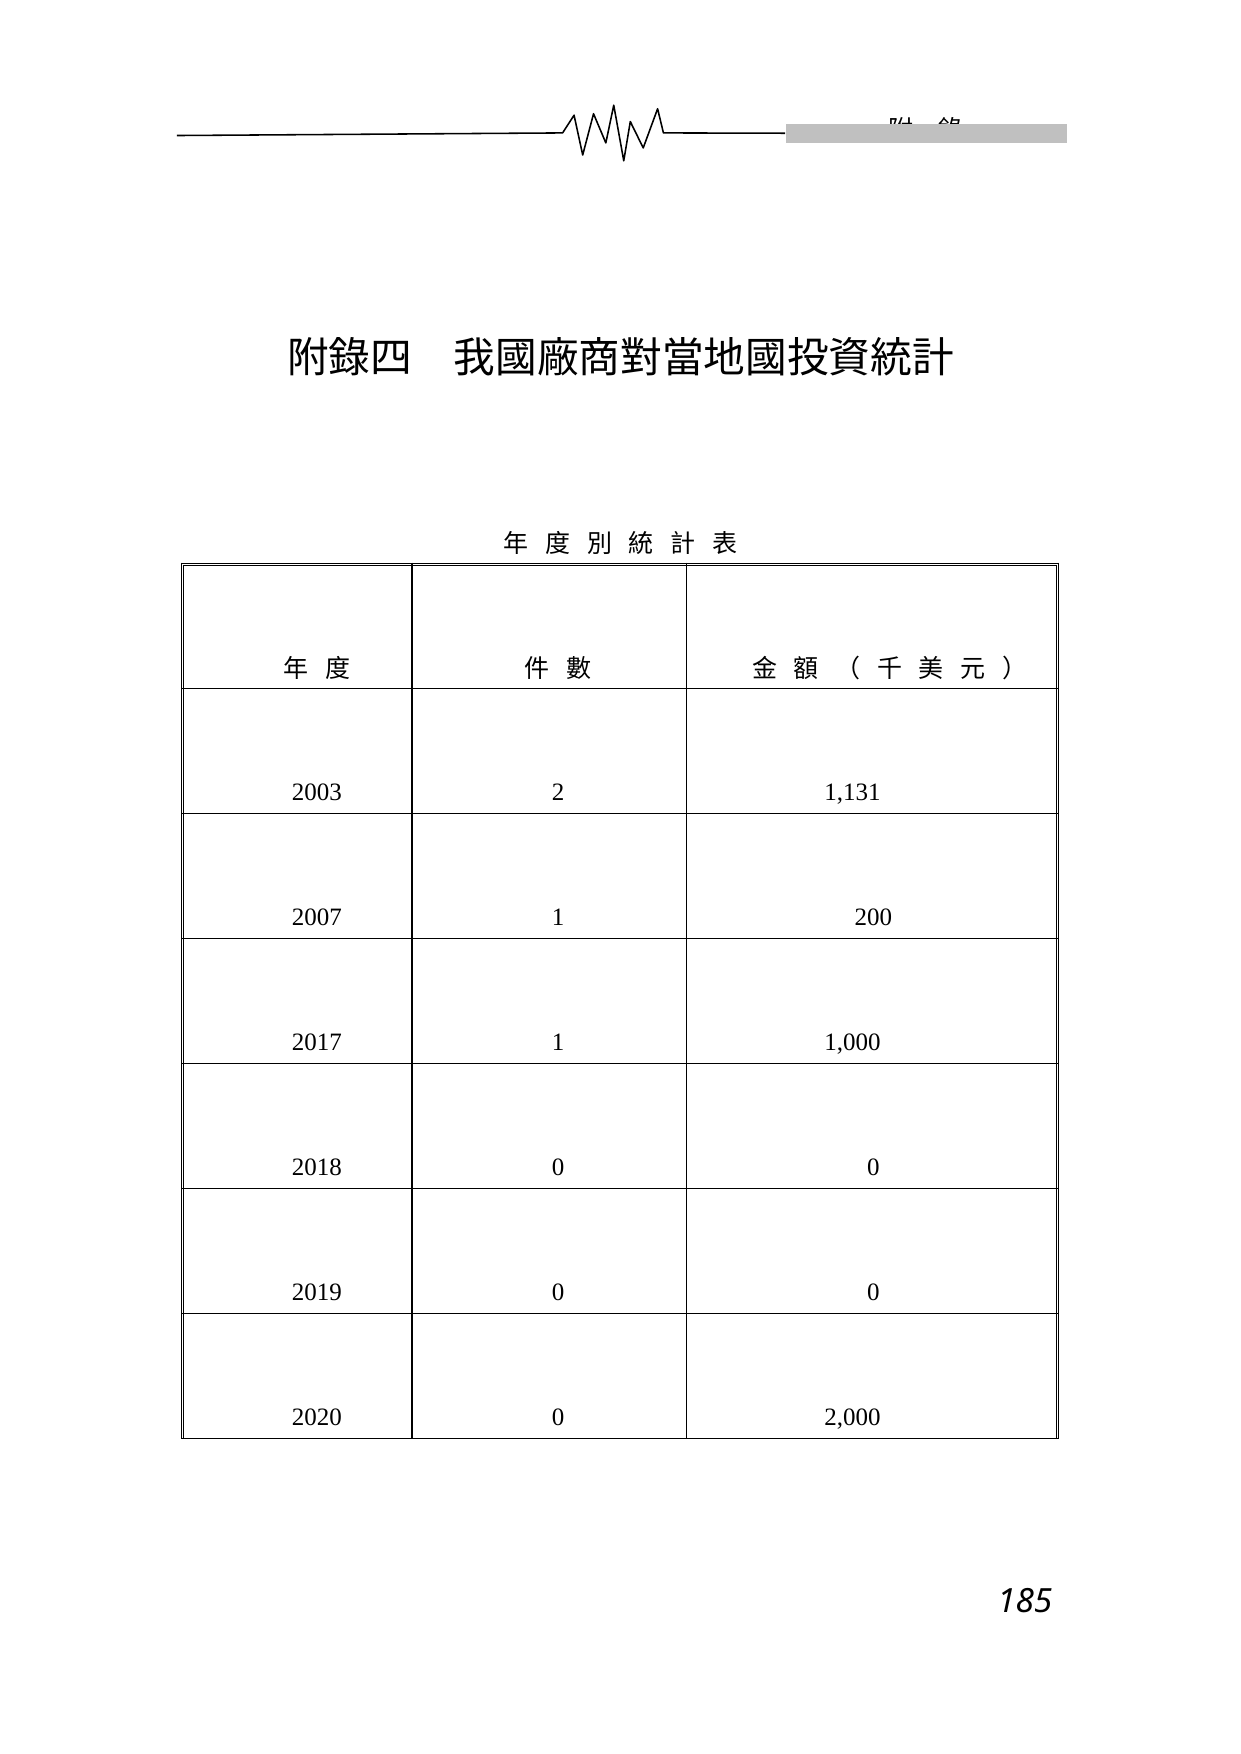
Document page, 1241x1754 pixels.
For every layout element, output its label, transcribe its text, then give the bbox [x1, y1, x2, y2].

table_cell 1,000 [687, 939, 1056, 1063]
table_cell 2003 [184, 689, 411, 813]
table_cell 1 [413, 814, 686, 938]
table_cell 0 [413, 1064, 686, 1188]
table_cell 2019 [184, 1189, 411, 1313]
table_cell 0 [687, 1064, 1056, 1188]
text 附錄四 我國廠商對當地國投資統計 [183, 313, 1058, 375]
table_cell 1 [413, 939, 686, 1063]
table_cell 2,000 [687, 1314, 1056, 1438]
table_cell 1,131 [687, 689, 1056, 813]
table_cell 2007 [184, 814, 411, 938]
table_header 年度 [184, 566, 411, 688]
table_cell 200 [687, 814, 1056, 938]
table_cell 2017 [184, 939, 411, 1063]
table_cell 2020 [184, 1314, 411, 1438]
table_cell 0 [413, 1189, 686, 1313]
table_cell 2018 [184, 1064, 411, 1188]
table_header 金額（千美元） [687, 566, 1056, 688]
text 年度別統計表 [183, 500, 1058, 563]
table_cell 0 [687, 1189, 1056, 1313]
table_header 件數 [413, 566, 686, 688]
table_cell 2 [413, 689, 686, 813]
table_cell 0 [413, 1314, 686, 1438]
